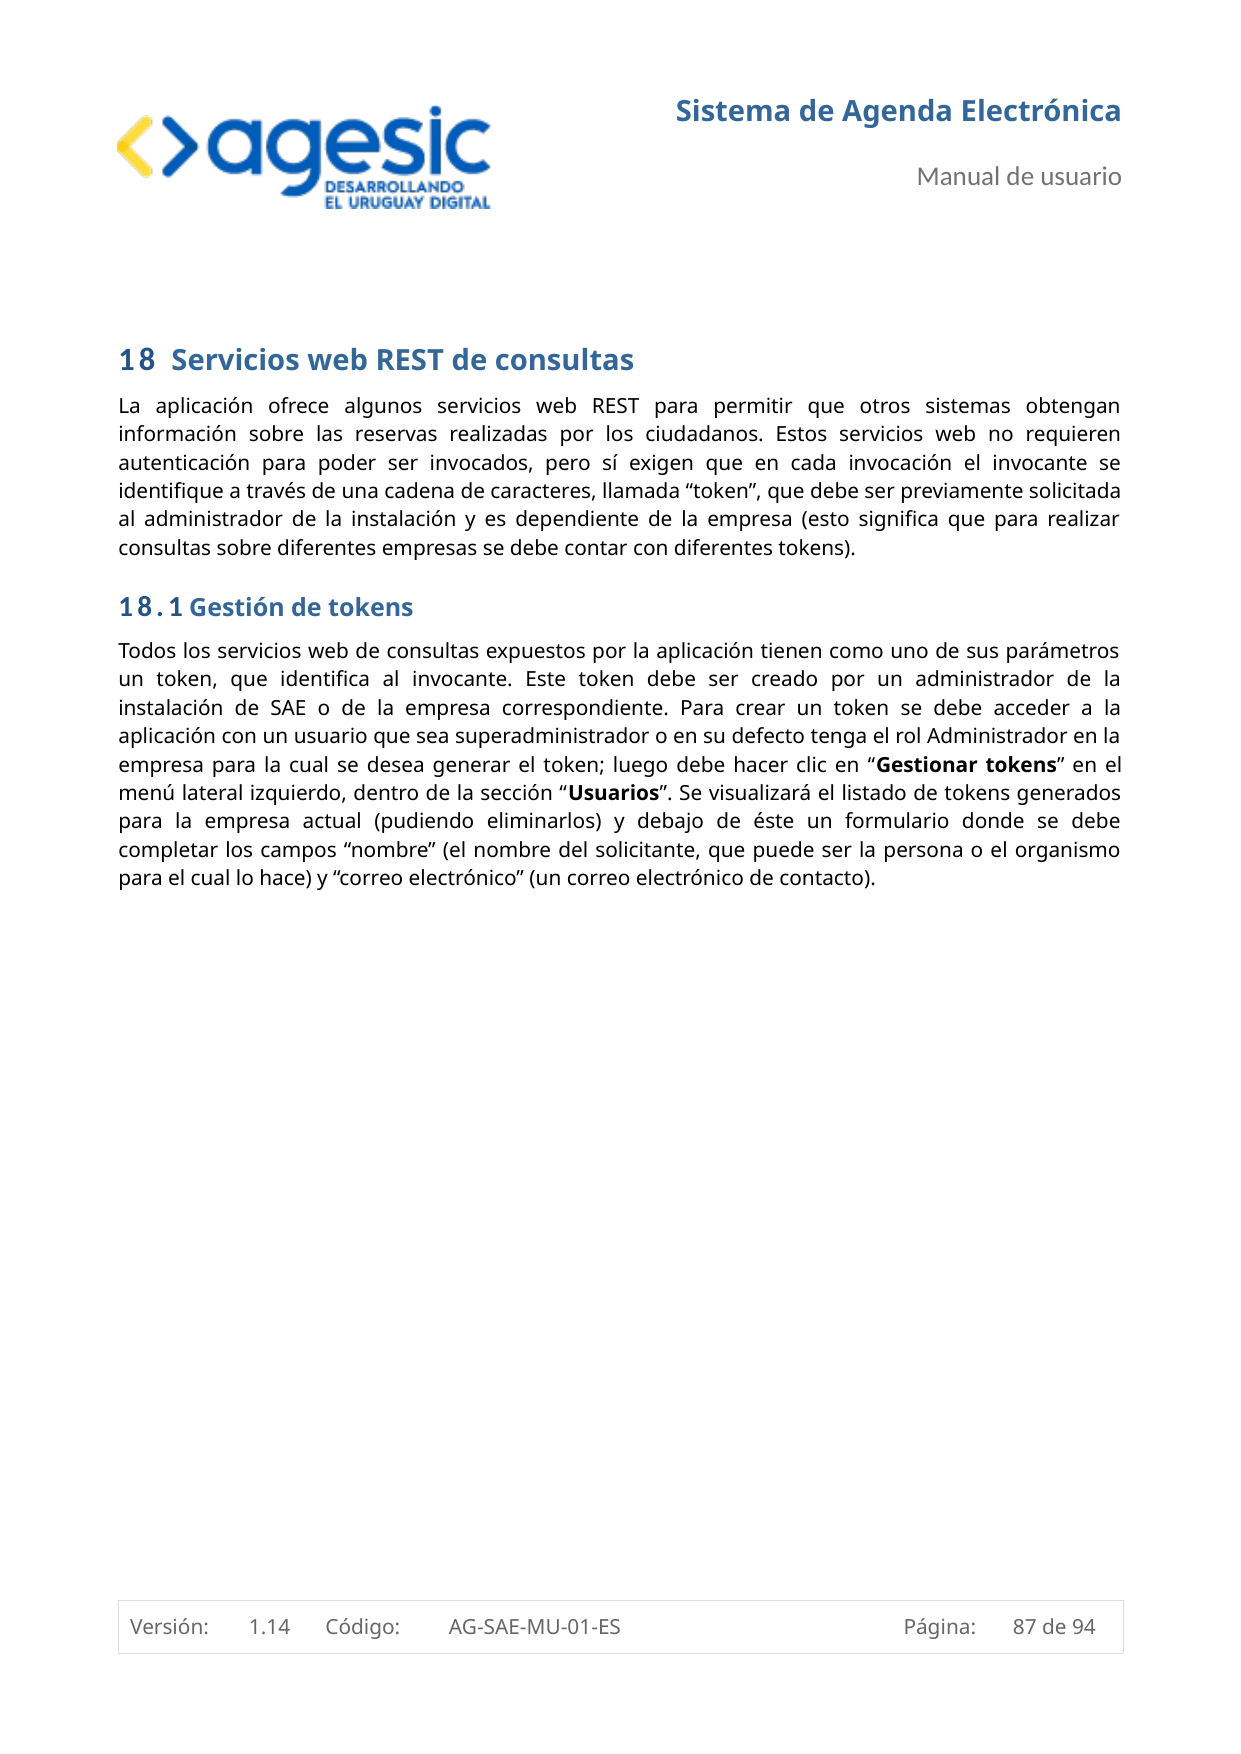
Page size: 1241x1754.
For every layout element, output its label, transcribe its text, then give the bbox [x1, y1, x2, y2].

picture [116, 105, 492, 209]
subtitle Servicios web REST de consultas [118, 339, 1122, 379]
text La aplicación ofrece algunos servicios web REST para permitir que otros sistemas obtengan información sobre las reservas realizadas por los ciudadanos. Estos servicios web no requieren autenticación para poder ser invocados, pero sí exigen que en cada invocación el invocante se identifique a través de una cadena de caracteres, llamada “token”, que debe ser previamente solicitada al administrador de la instalación y es dependiente de la empresa (esto significa que para realizar consultas sobre diferentes empresas se debe contar con diferentes tokens). [118, 391, 1122, 561]
subtitle Gestión de tokens [118, 588, 1122, 624]
text Todos los servicios web de consultas expuestos por la aplicación tienen como uno de sus parámetros un token, que identifica al invocante. Este token debe ser creado por un administrador de la instalación de SAE o de la empresa correspondiente. Para crear un token se debe acceder a la aplicación con un usuario que sea superadministrador o en su defecto tenga el rol Administrador en la empresa para la cual se desea generar el token; luego debe hacer clic en “Gestionar tokens” en el menú lateral izquierdo, dentro de la sección “Usuarios”. Se visualizará el listado de tokens generados para la empresa actual (pudiendo eliminarlos) y debajo de éste un formulario donde se debe completar los campos “nombre” (el nombre del solicitante, que puede ser la persona o el organismo para el cual lo hace) y “correo electrónico” (un correo electrónico de contacto). [118, 636, 1122, 892]
